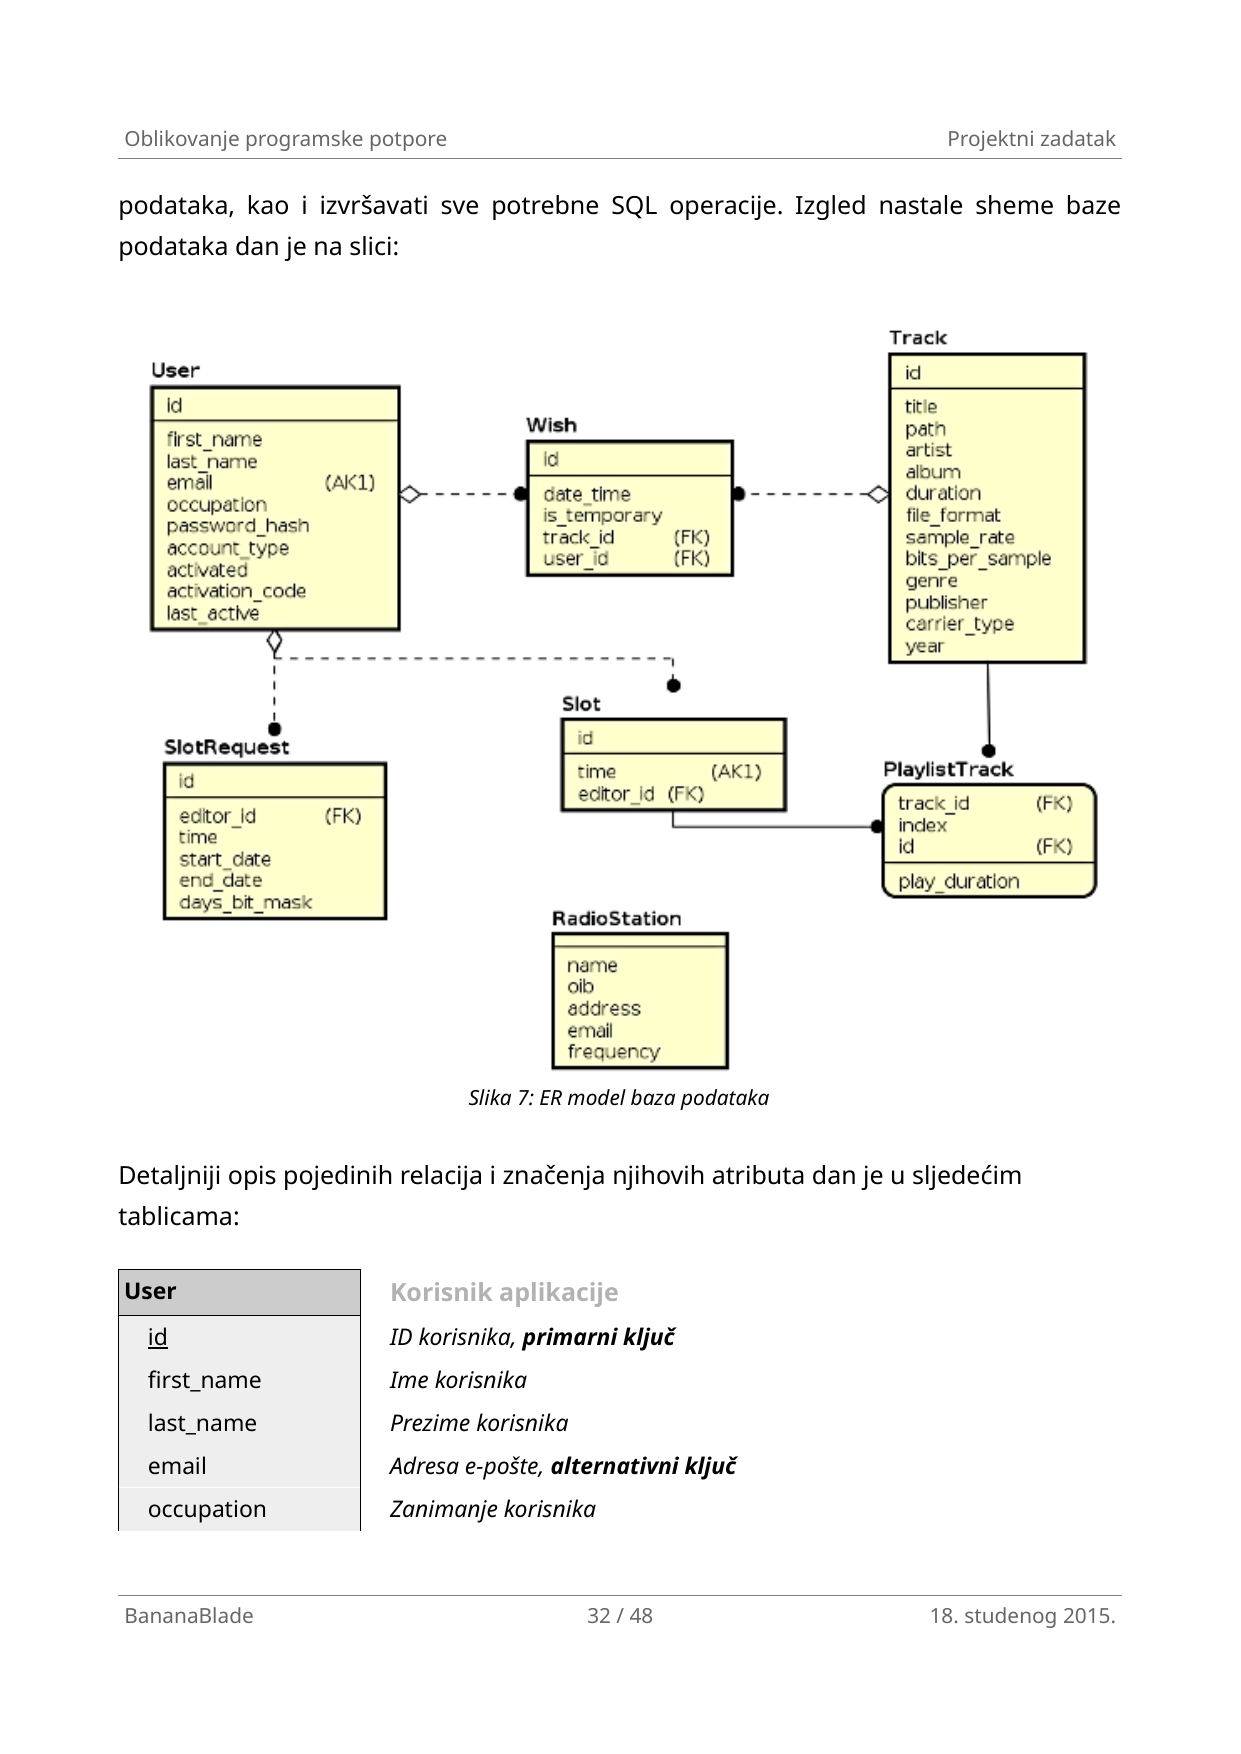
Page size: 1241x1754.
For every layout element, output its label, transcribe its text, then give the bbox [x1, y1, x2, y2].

table_header Korisnik aplikacije [361, 1269, 1123, 1315]
table_cell last_name [119, 1401, 360, 1444]
table_cell Prezime korisnika [361, 1401, 1123, 1444]
table_header User [119, 1270, 360, 1315]
table_cell Adresa e-pošte, alternativni ključ [361, 1444, 1123, 1487]
text Detaljniji opis pojedinih relacija i značenja njihovih atributa dan je u sljedećim tablicama: [118, 1158, 1122, 1233]
text Slika 7: ER model baza podataka [118, 1083, 1122, 1111]
table_cell ID korisnika, primarni ključ [361, 1315, 1123, 1358]
table_cell Zanimanje korisnika [361, 1488, 1123, 1531]
table_cell occupation [119, 1488, 360, 1531]
text podataka, kao i izvršavati sve potrebne SQL operacije. Izgled nastale sheme baze podataka dan je na slici: [118, 188, 1122, 263]
table_cell Ime korisnika [361, 1358, 1123, 1401]
table_cell first_name [119, 1358, 360, 1401]
table_cell email [119, 1444, 360, 1487]
table_cell id [119, 1316, 360, 1358]
picture [118, 311, 1123, 1083]
